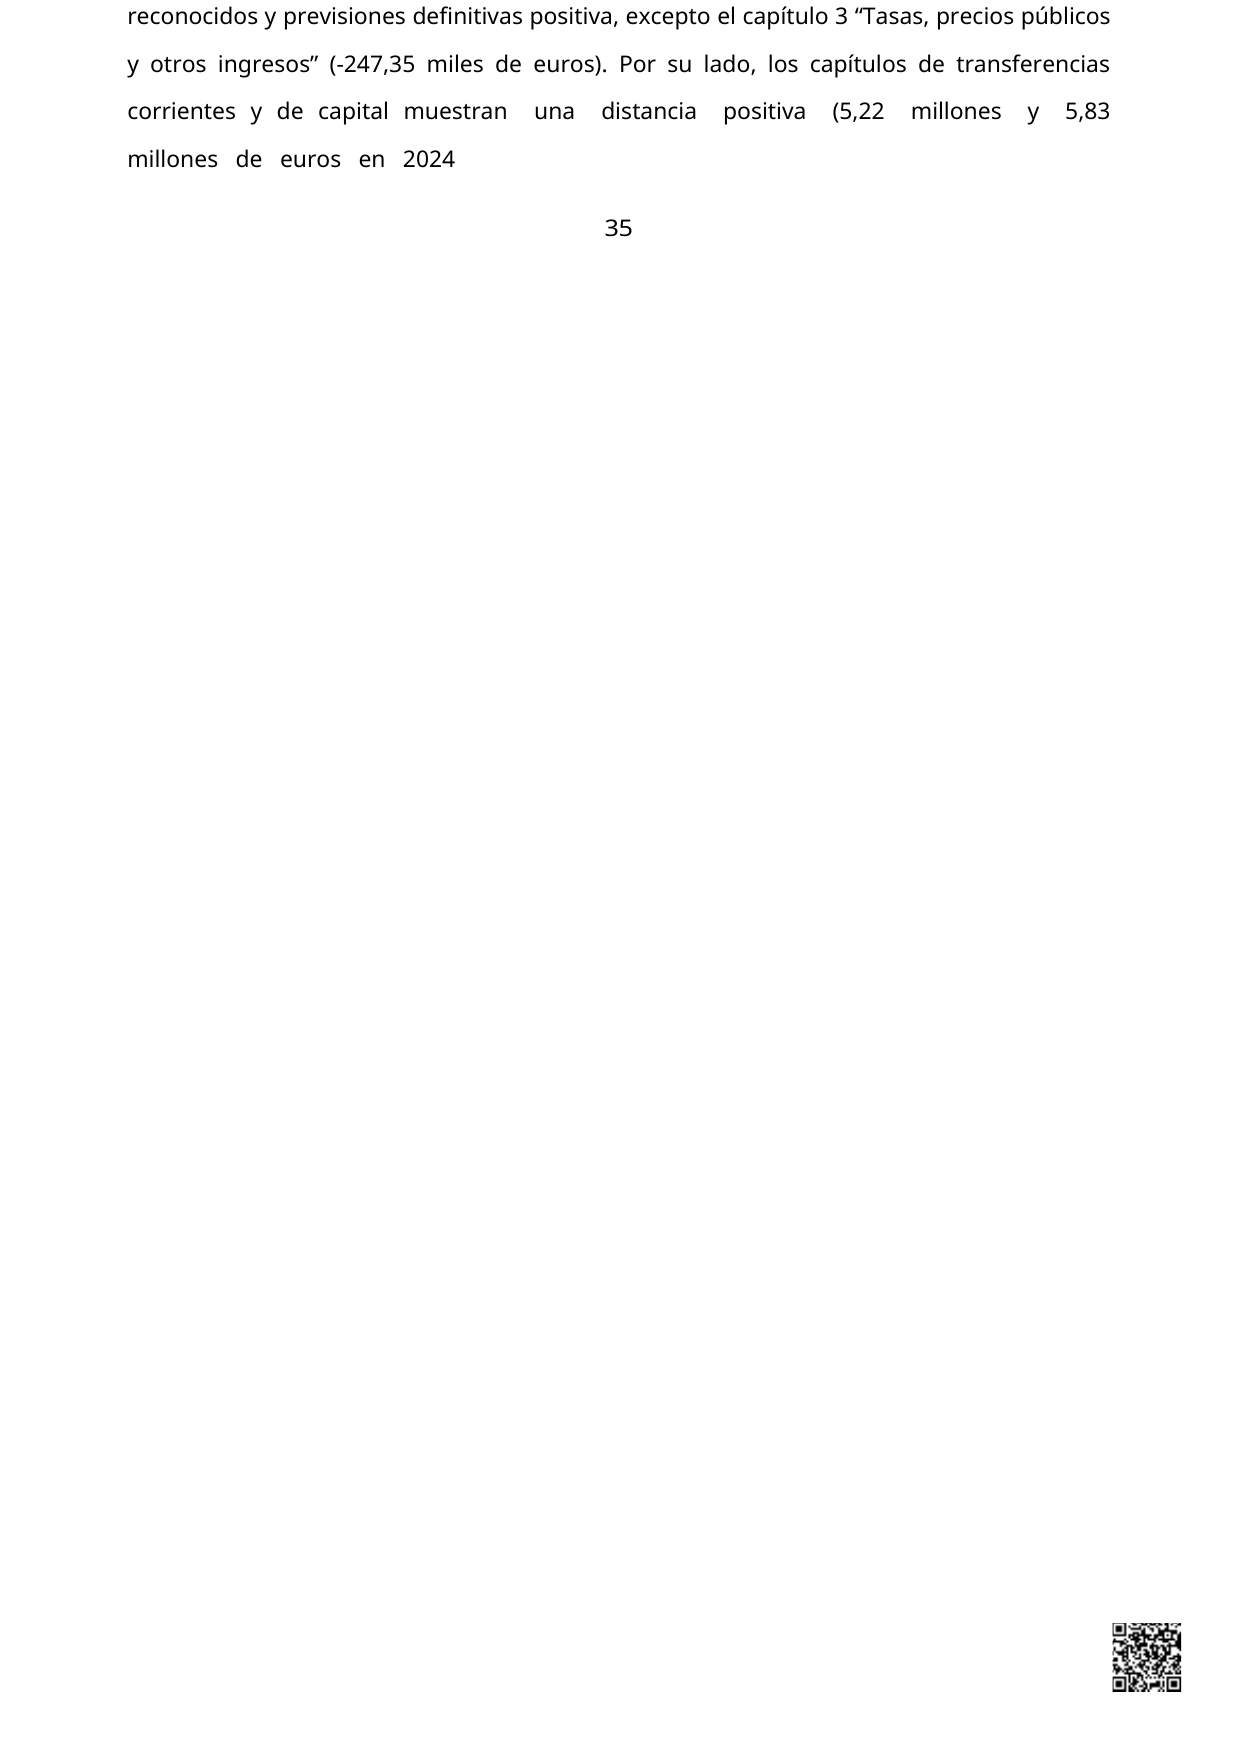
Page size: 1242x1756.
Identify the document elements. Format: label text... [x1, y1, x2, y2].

text reconocidos y previsiones definitivas positiva, excepto el capítulo 3 “Tasas, precios públicos y otros ingresos” (-247,35 miles de euros). Por su lado, los capítulos de transferencias corrientes y de capital muestran una distancia positiva (5,22 millones y 5,83 millones de euros en 2024 [127, 0, 1111, 174]
text 35 [122, 212, 1115, 243]
